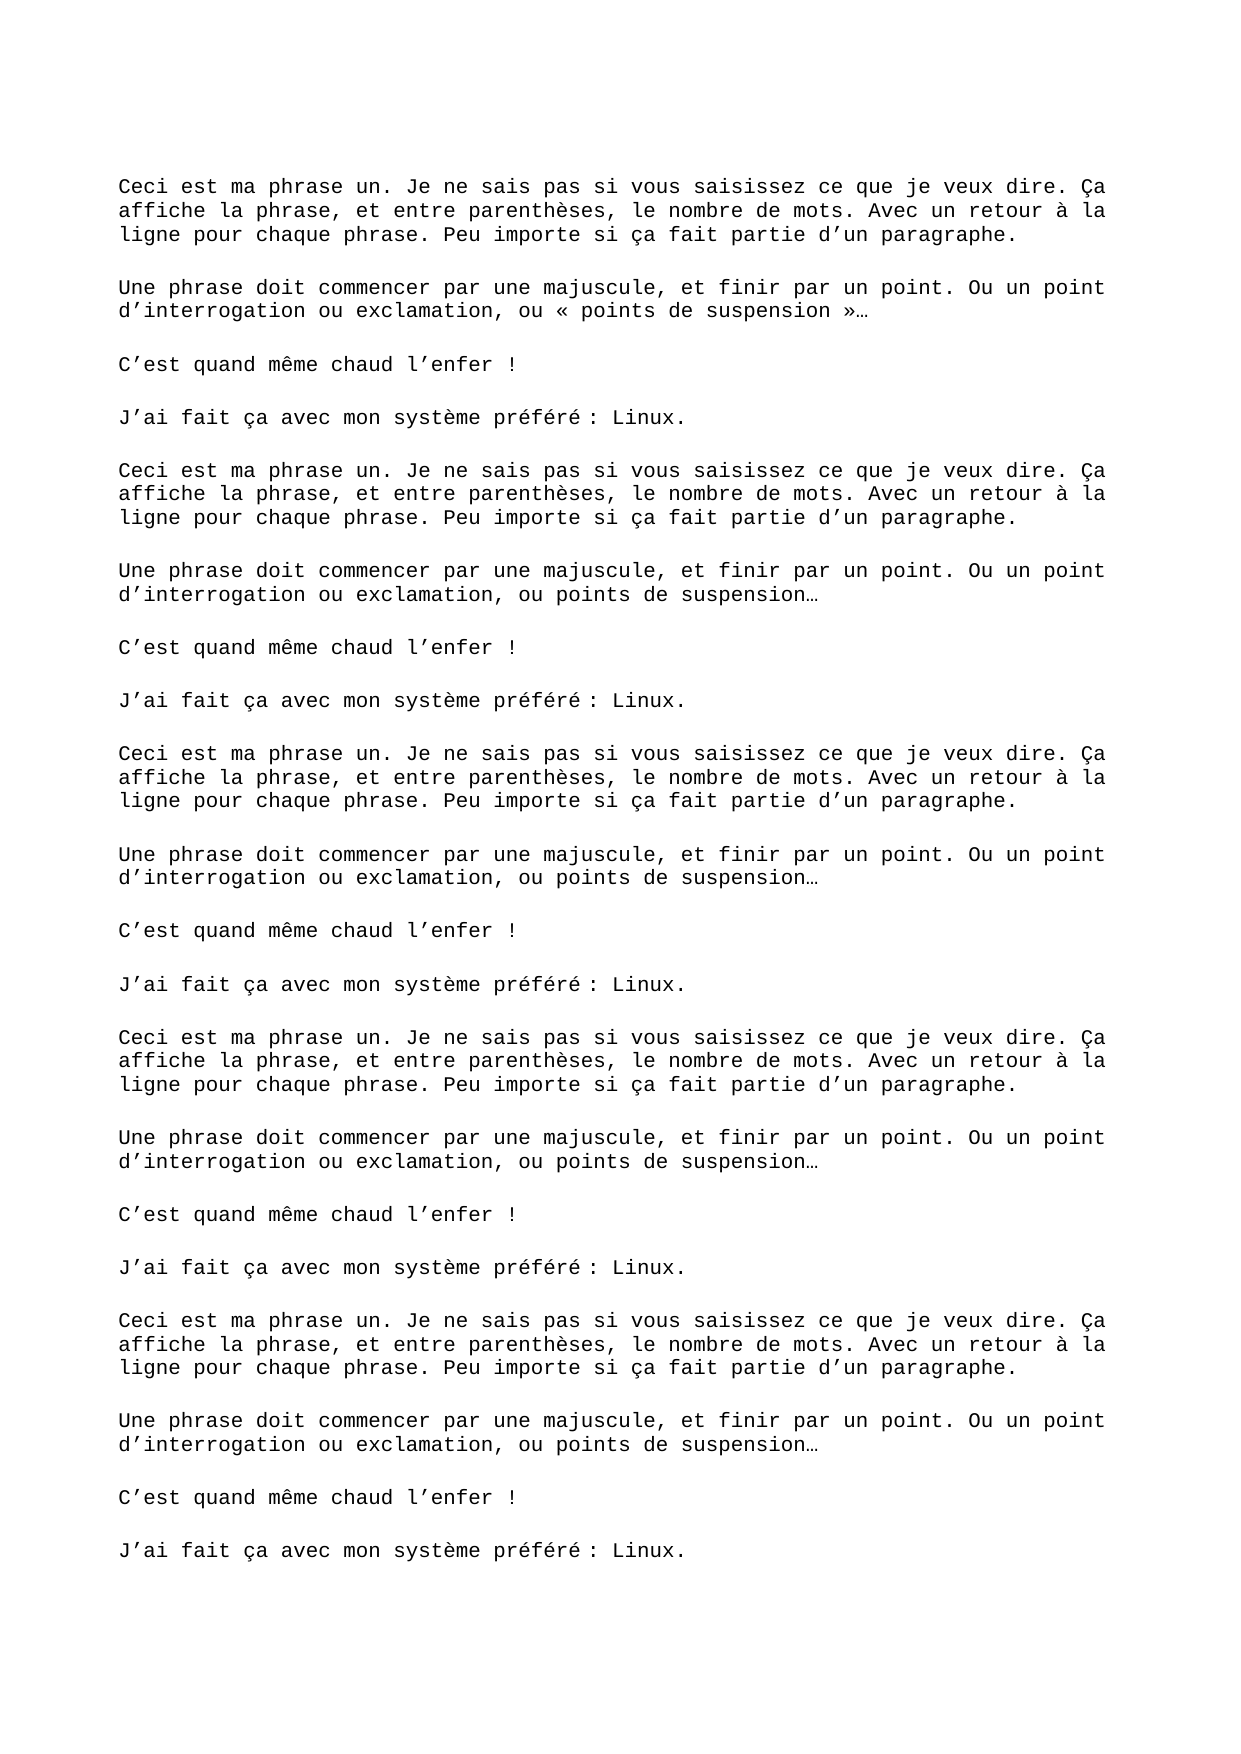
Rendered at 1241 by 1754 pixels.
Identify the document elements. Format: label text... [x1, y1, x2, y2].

text J’ai fait ça avec mon système préféré : Linux. [118, 407, 1122, 430]
text Une phrase doit commencer par une majuscule, et finir par un point. Ou un point d’interrogation ou exclamation, ou « points de suspension »… [118, 277, 1122, 324]
text J’ai fait ça avec mon système préféré : Linux. [118, 973, 1122, 997]
text C’est quand même chaud l’enfer ! [118, 637, 1122, 661]
text C’est quand même chaud l’enfer ! [118, 1487, 1122, 1511]
text J’ai fait ça avec mon système préféré : Linux. [118, 1257, 1122, 1281]
text Une phrase doit commencer par une majuscule, et finir par un point. Ou un point d’interrogation ou exclamation, ou points de suspension… [118, 560, 1122, 607]
text J’ai fait ça avec mon système préféré : Linux. [118, 1540, 1122, 1564]
text Ceci est ma phrase un. Je ne sais pas si vous saisissez ce que je veux dire. Ça affiche la phrase, et entre parenthèses, le nombre de mots. Avec un retour à la ligne pour chaque phrase. Peu importe si ça fait partie d’un paragraphe. [118, 1310, 1122, 1381]
text C’est quand même chaud l’enfer ! [118, 353, 1122, 377]
text J’ai fait ça avec mon système préféré : Linux. [118, 690, 1122, 714]
text C’est quand même chaud l’enfer ! [118, 1204, 1122, 1227]
text Ceci est ma phrase un. Je ne sais pas si vous saisissez ce que je veux dire. Ça affiche la phrase, et entre parenthèses, le nombre de mots. Avec un retour à la ligne pour chaque phrase. Peu importe si ça fait partie d’un paragraphe. [118, 176, 1122, 247]
text Ceci est ma phrase un. Je ne sais pas si vous saisissez ce que je veux dire. Ça affiche la phrase, et entre parenthèses, le nombre de mots. Avec un retour à la ligne pour chaque phrase. Peu importe si ça fait partie d’un paragraphe. [118, 460, 1122, 531]
text Ceci est ma phrase un. Je ne sais pas si vous saisissez ce que je veux dire. Ça affiche la phrase, et entre parenthèses, le nombre de mots. Avec un retour à la ligne pour chaque phrase. Peu importe si ça fait partie d’un paragraphe. [118, 743, 1122, 814]
text C’est quand même chaud l’enfer ! [118, 920, 1122, 944]
text Une phrase doit commencer par une majuscule, et finir par un point. Ou un point d’interrogation ou exclamation, ou points de suspension… [118, 1411, 1122, 1458]
text Une phrase doit commencer par une majuscule, et finir par un point. Ou un point d’interrogation ou exclamation, ou points de suspension… [118, 1127, 1122, 1174]
text Ceci est ma phrase un. Je ne sais pas si vous saisissez ce que je veux dire. Ça affiche la phrase, et entre parenthèses, le nombre de mots. Avec un retour à la ligne pour chaque phrase. Peu importe si ça fait partie d’un paragraphe. [118, 1027, 1122, 1098]
text Une phrase doit commencer par une majuscule, et finir par un point. Ou un point d’interrogation ou exclamation, ou points de suspension… [118, 844, 1122, 891]
